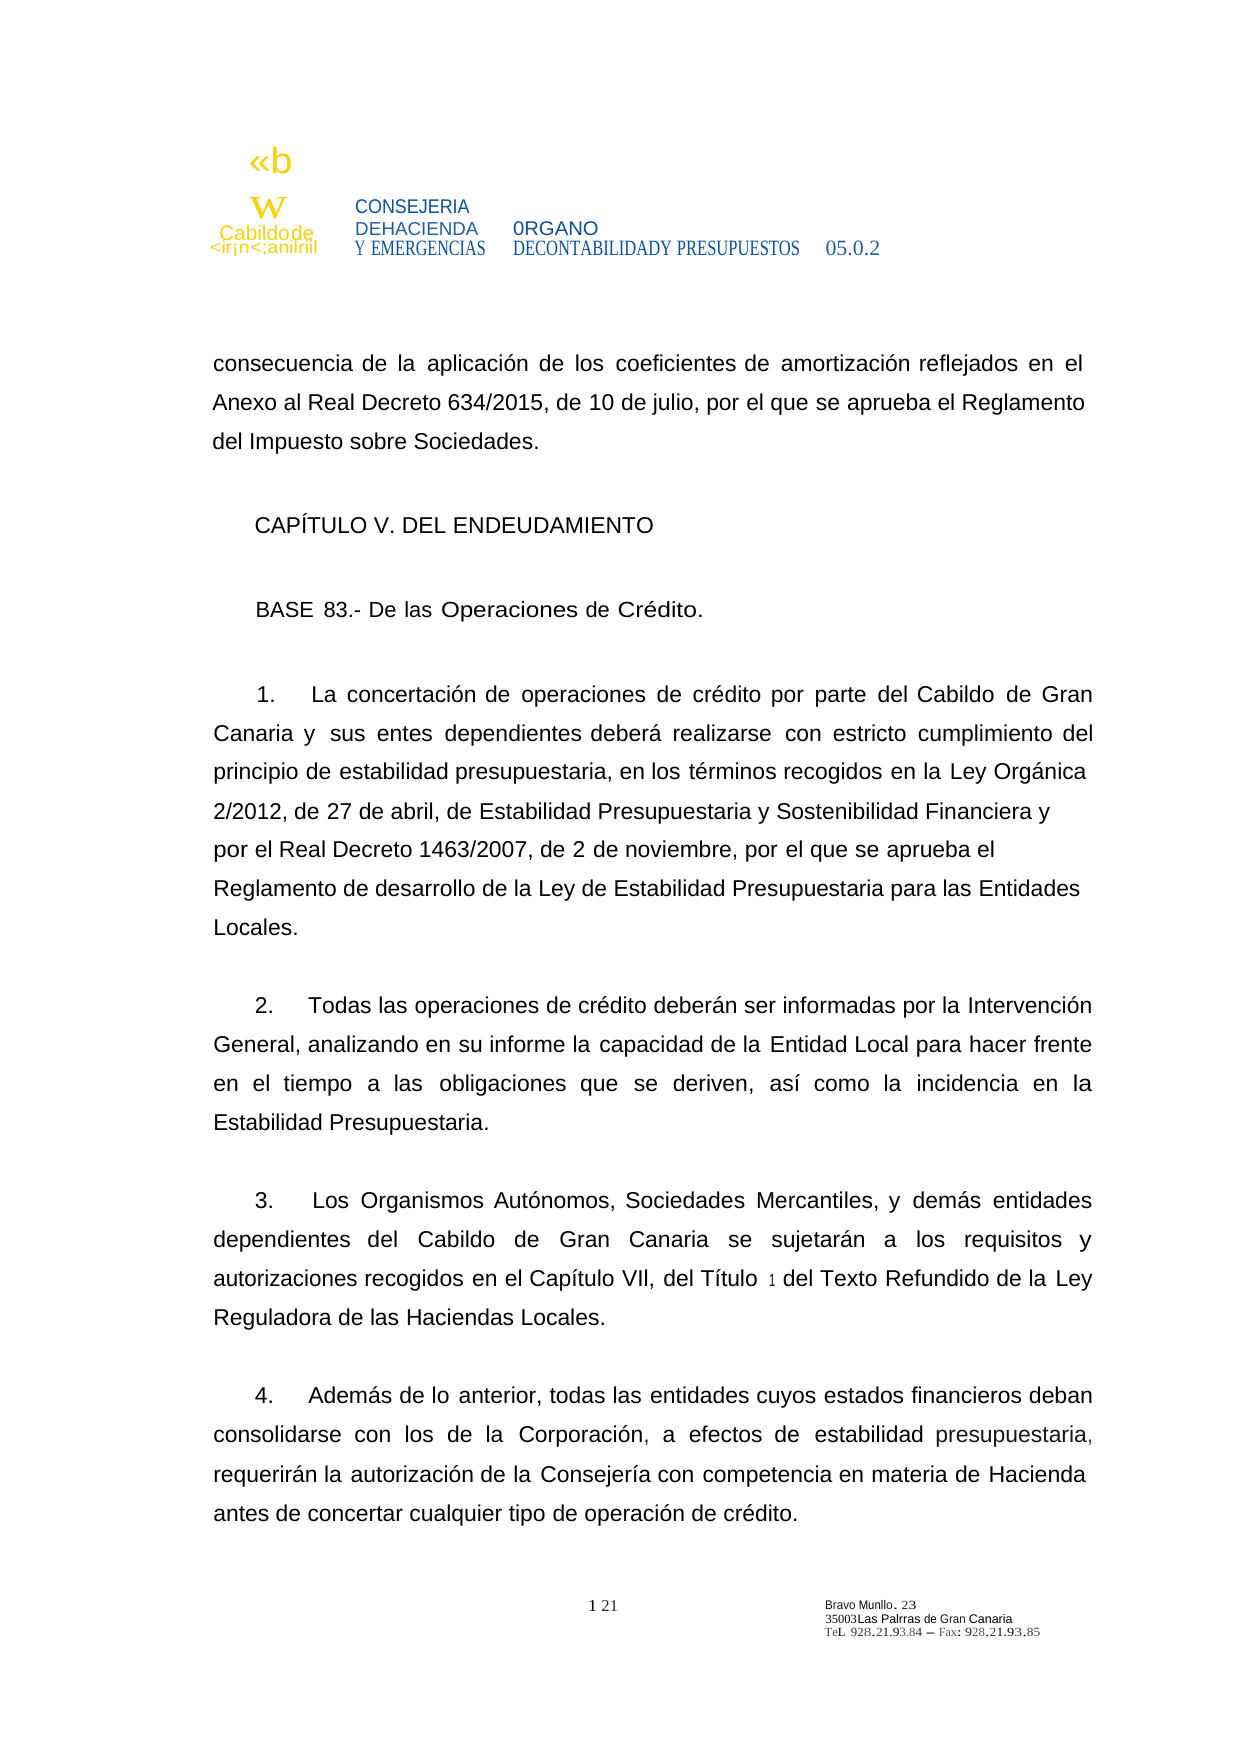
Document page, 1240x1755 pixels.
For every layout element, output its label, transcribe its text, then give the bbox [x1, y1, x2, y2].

text consecuencia de la aplicación de los coeficientes de amortización reflejados en el Anexo al Real Decreto 634/2015, de 10 de julio, por el que se aprueba el Reglamento del Impuesto sobre Sociedades. [212, 350, 1092, 454]
text 1 21 Bravo Munllo. 23 [588, 1597, 1240, 1614]
text 35003Las Palrras de Gran Canaria [825, 1614, 1240, 1626]
text 1. La concertación de operaciones de crédito por parte del Cabildo de Gran Canaria y sus entes dependientes deberá realizarse con estricto cumplimiento del principio de estabilidad presupuestaria, en los términos recogidos en la Ley Orgánica [213, 681, 1094, 784]
text 4. Además de lo anterior, todas las entidades cuyos estados financieros deban consolidarse con los de la Corporación, a efectos de estabilidad presupuestaria, requerirán la autorización de la Consejería con competencia en materia de Hacienda [213, 1382, 1093, 1487]
text TeL 928.21.93.84 - Fax: 928.21.93.85 [824, 1626, 1240, 1638]
text 2. Todas las operaciones de crédito deberán ser informadas por la Intervención General, analizando en su informe la capacidad de la Entidad Local para hacer frente en el tiempo a las obligaciones que se deriven, así como la incidencia en la Estabilidad Presupuestaria. [213, 992, 1093, 1136]
text CAPÍTULO V. DEL ENDEUDAMIENTO [254, 512, 1240, 538]
text BASE 83.- De las Operaciones de Crédito. [255, 597, 1240, 622]
text 3. Los Organismos Autónomos, Sociedades Mercantiles, y demás entidades dependientes del Cabildo de Gran Canaria se sujetarán a los requisitos y autorizaciones recogidos en el Capítulo VIl, del Título 1 del Texto Refundido de la Ley Reguladora de las Haciendas Locales. [213, 1187, 1093, 1330]
text 2/2012, de 27 de abril, de Estabilidad Presupuestaria y Sostenibilidad Financiera y por el Real Decreto 1463/2007, de 2 de noviembre, por el que se aprueba el Reglamento de desarrollo de la Ley de Estabilidad Presupuestaria para las Entidades Locales. [213, 798, 1091, 940]
text antes de concertar cualquier tipo de operación de crédito. [213, 1500, 1240, 1525]
